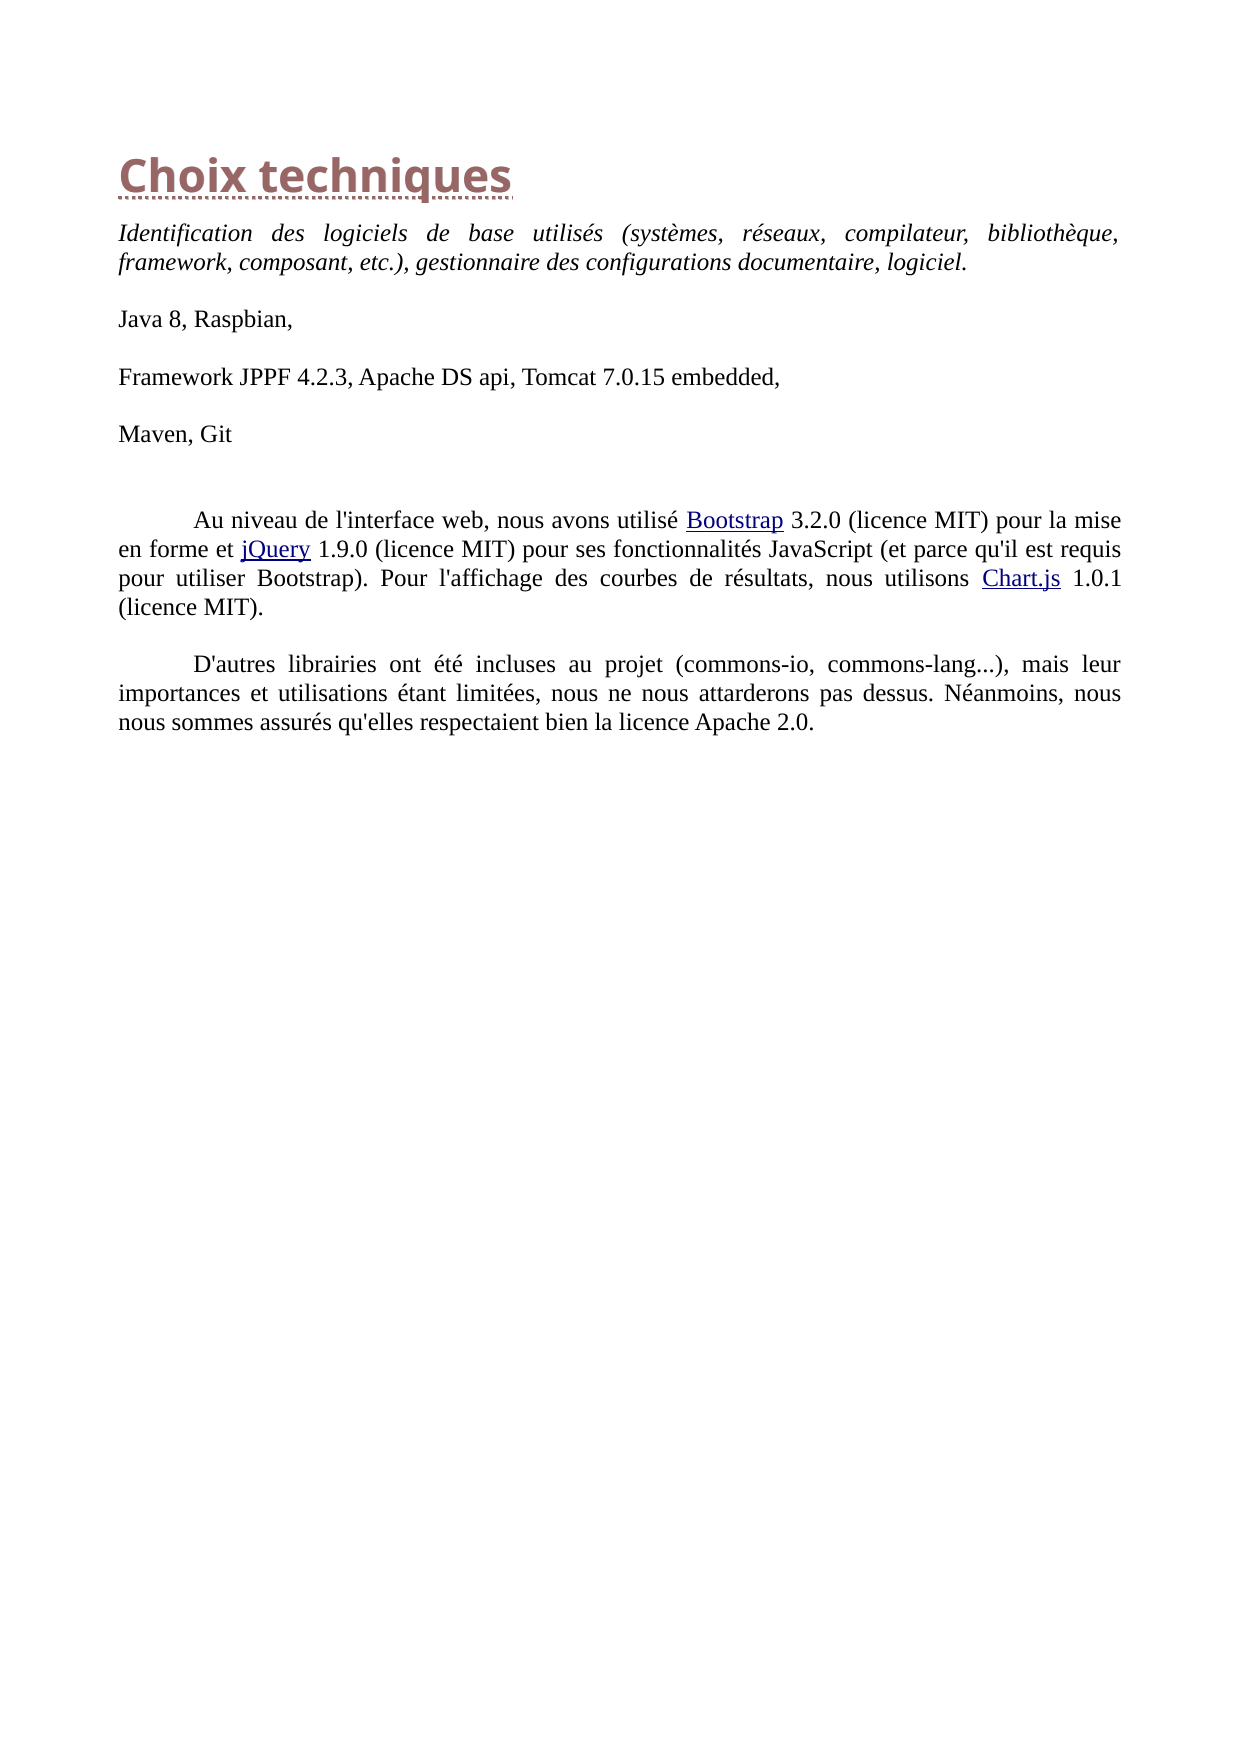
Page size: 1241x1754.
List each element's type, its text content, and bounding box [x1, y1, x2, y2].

text D'autres librairies ont été incluses au projet (commons-io, commons-lang...), mais leur importances et utilisations étant limitées, nous ne nous attarderons pas dessus. Néanmoins, nous nous sommes assurés qu'elles respectaient bien la licence Apache 2.0. [118, 649, 1122, 736]
text Identification des logiciels de base utilisés (systèmes, réseaux, compilateur, bibliothèque, framework, composant, etc.), gestionnaire des configurations documentaire, logiciel. [118, 218, 1122, 276]
text Framework JPPF 4.2.3, Apache DS api, Tomcat 7.0.15 embedded, [118, 362, 1122, 391]
text Au niveau de l'interface web, nous avons utilisé Bootstrap 3.2.0 (licence MIT) pour la mise en forme et jQuery 1.9.0 (licence MIT) pour ses fonctionnalités JavaScript (et parce qu'il est requis pour utiliser Bootstrap). Pour l'affichage des courbes de résultats, nous utilisons Chart.js 1.0.1 (licence MIT). [118, 506, 1122, 621]
subtitle Choix techniques [118, 143, 1122, 206]
text Java 8, Raspbian, [118, 304, 1122, 333]
text Maven, Git [118, 419, 1122, 448]
